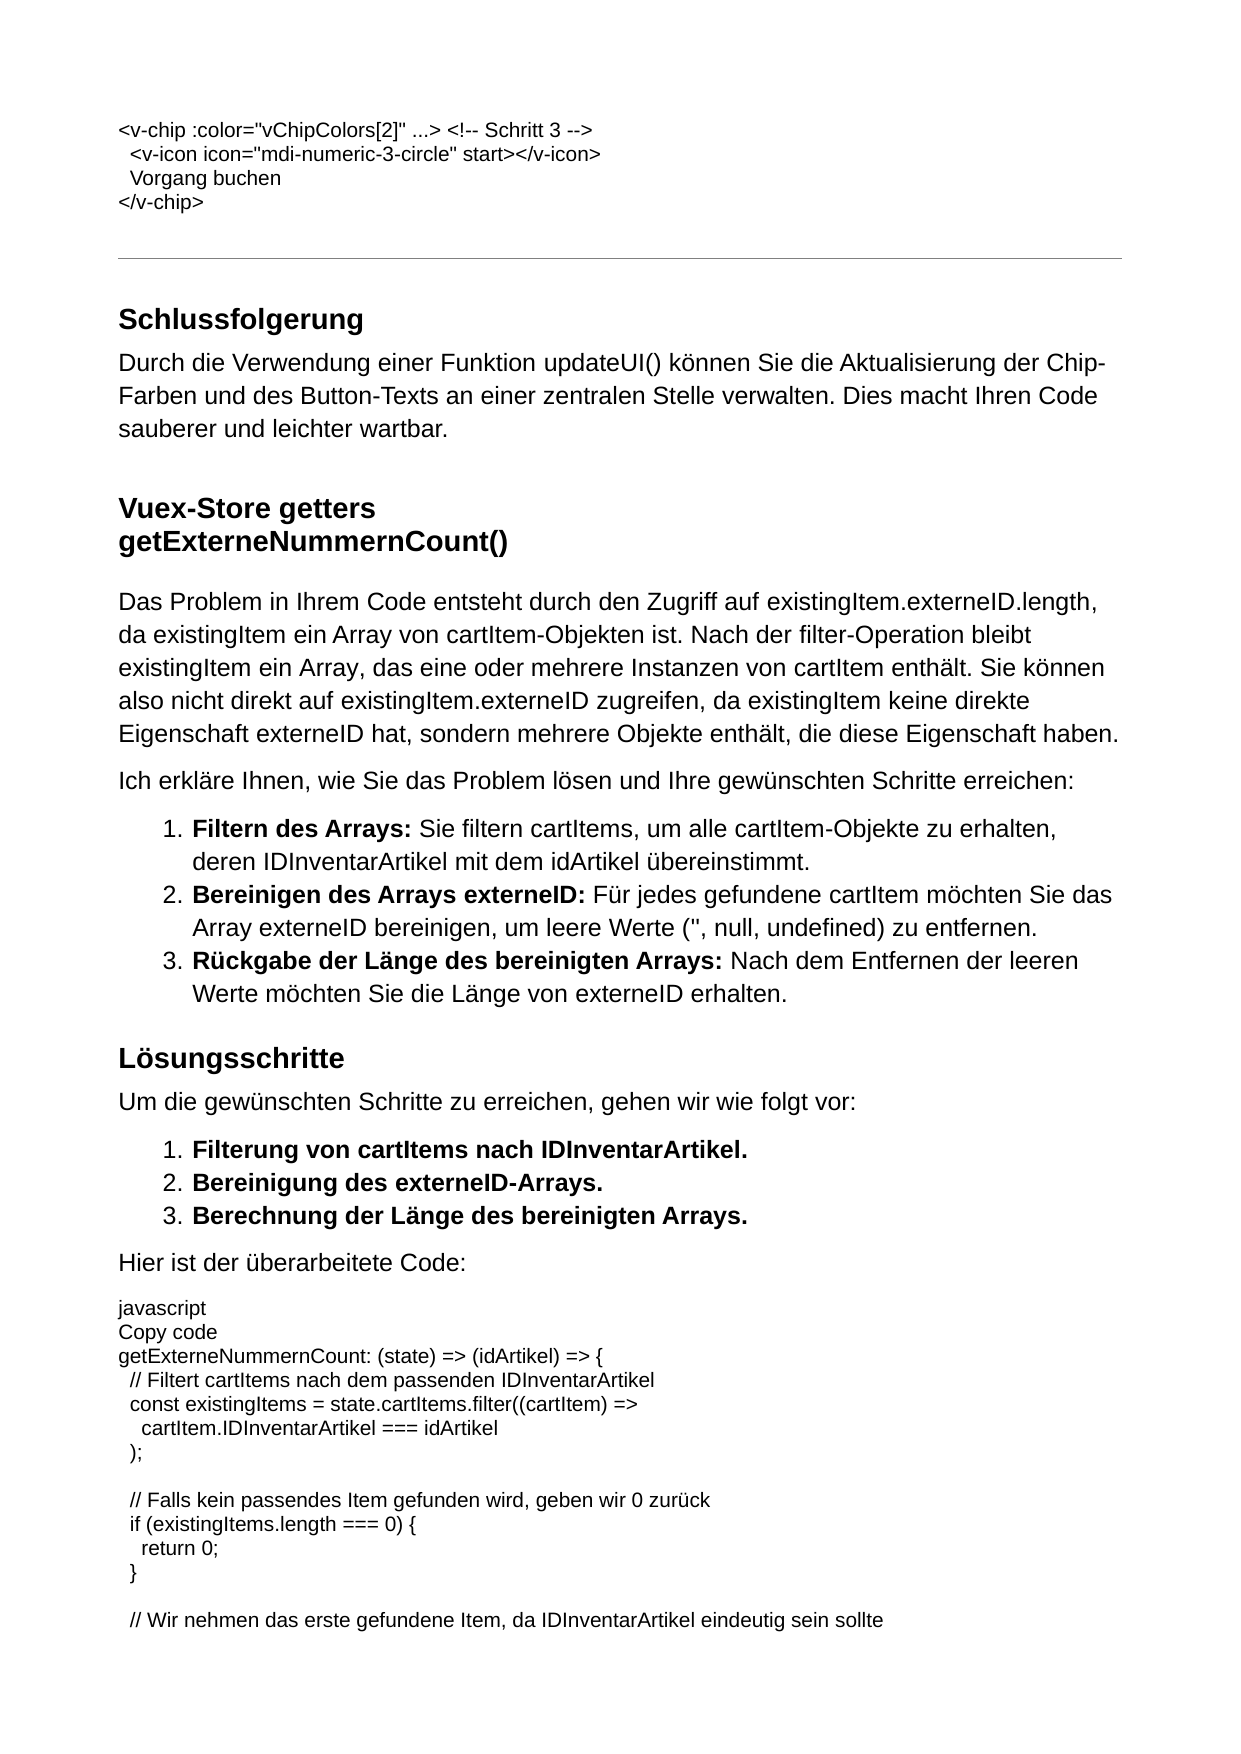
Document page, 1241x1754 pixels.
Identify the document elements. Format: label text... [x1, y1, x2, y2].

text Durch die Verwendung einer Funktion updateUI() können Sie die Aktualisierung der Chip-Farben und des Button-Texts an einer zentralen Stelle verwalten. Dies macht Ihren Code sauberer und leichter wartbar. [118, 348, 1122, 443]
subtitle Lösungsschritte [118, 1041, 1122, 1075]
list Filtern des Arrays: Sie filtern cartItems, um alle cartItem-Objekte zu erhalten, deren IDInventarArtikel mit dem idArtikel übereinstimmt. [162, 814, 1122, 876]
list Bereinigen des Arrays externeID: Für jedes gefundene cartItem möchten Sie das Array externeID bereinigen, um leere Werte ('', null, undefined) zu entfernen. [162, 880, 1122, 942]
text javascript [118, 1296, 1122, 1320]
text // Wir nehmen das erste gefundene Item, da IDInventarArtikel eindeutig sein sollte [118, 1607, 1122, 1631]
text Vorgang buchen [118, 166, 1122, 190]
list Filterung von cartItems nach IDInventarArtikel. [162, 1135, 1122, 1163]
text ); [118, 1440, 1122, 1464]
text Ich erkläre Ihnen, wie Sie das Problem lösen und Ihre gewünschten Schritte erreichen: [118, 766, 1122, 795]
list Bereinigung des externeID-Arrays. [162, 1168, 1122, 1197]
text // Falls kein passendes Item gefunden wird, geben wir 0 zurück [118, 1488, 1122, 1512]
text Copy code [118, 1320, 1122, 1344]
text Um die gewünschten Schritte zu erreichen, gehen wir wie folgt vor: [118, 1087, 1122, 1116]
text <v-chip :color="vChipColors[2]" ...> <!-- Schritt 3 --> [118, 118, 1122, 142]
list Rückgabe der Länge des bereinigten Arrays: Nach dem Entfernen der leeren Werte möchten Sie die Länge von externeID erhalten. [162, 946, 1122, 1008]
list Berechnung der Länge des bereinigten Arrays. [162, 1201, 1122, 1229]
text </v-chip> [118, 190, 1122, 214]
text Hier ist der überarbeitete Code: [118, 1248, 1122, 1277]
text getExterneNummernCount: (state) => (idArtikel) => { [118, 1344, 1122, 1368]
text } [118, 1559, 1122, 1583]
text cartItem.IDInventarArtikel === idArtikel [118, 1416, 1122, 1440]
text return 0; [118, 1536, 1122, 1559]
text Das Problem in Ihrem Code entsteht durch den Zugriff auf existingItem.externeID.length, da existingItem ein Array von cartItem-Objekten ist. Nach der filter-Operation bleibt existingItem ein Array, das eine oder mehrere Instanzen von cartItem enthält. Sie können also nicht direkt auf existingItem.externeID zugreifen, da existingItem keine direkte Eigenschaft externeID hat, sondern mehrere Objekte enthält, die diese Eigenschaft haben. [118, 587, 1122, 747]
text // Filtert cartItems nach dem passenden IDInventarArtikel [118, 1368, 1122, 1392]
text Vuex-Store getters [118, 491, 1122, 524]
text const existingItems = state.cartItems.filter((cartItem) => [118, 1392, 1122, 1416]
subtitle Schlussfolgerung [118, 302, 1122, 336]
text getExterneNummernCount() [118, 524, 1122, 558]
text if (existingItems.length === 0) { [118, 1512, 1122, 1536]
text <v-icon icon="mdi-numeric-3-circle" start></v-icon> [118, 142, 1122, 166]
